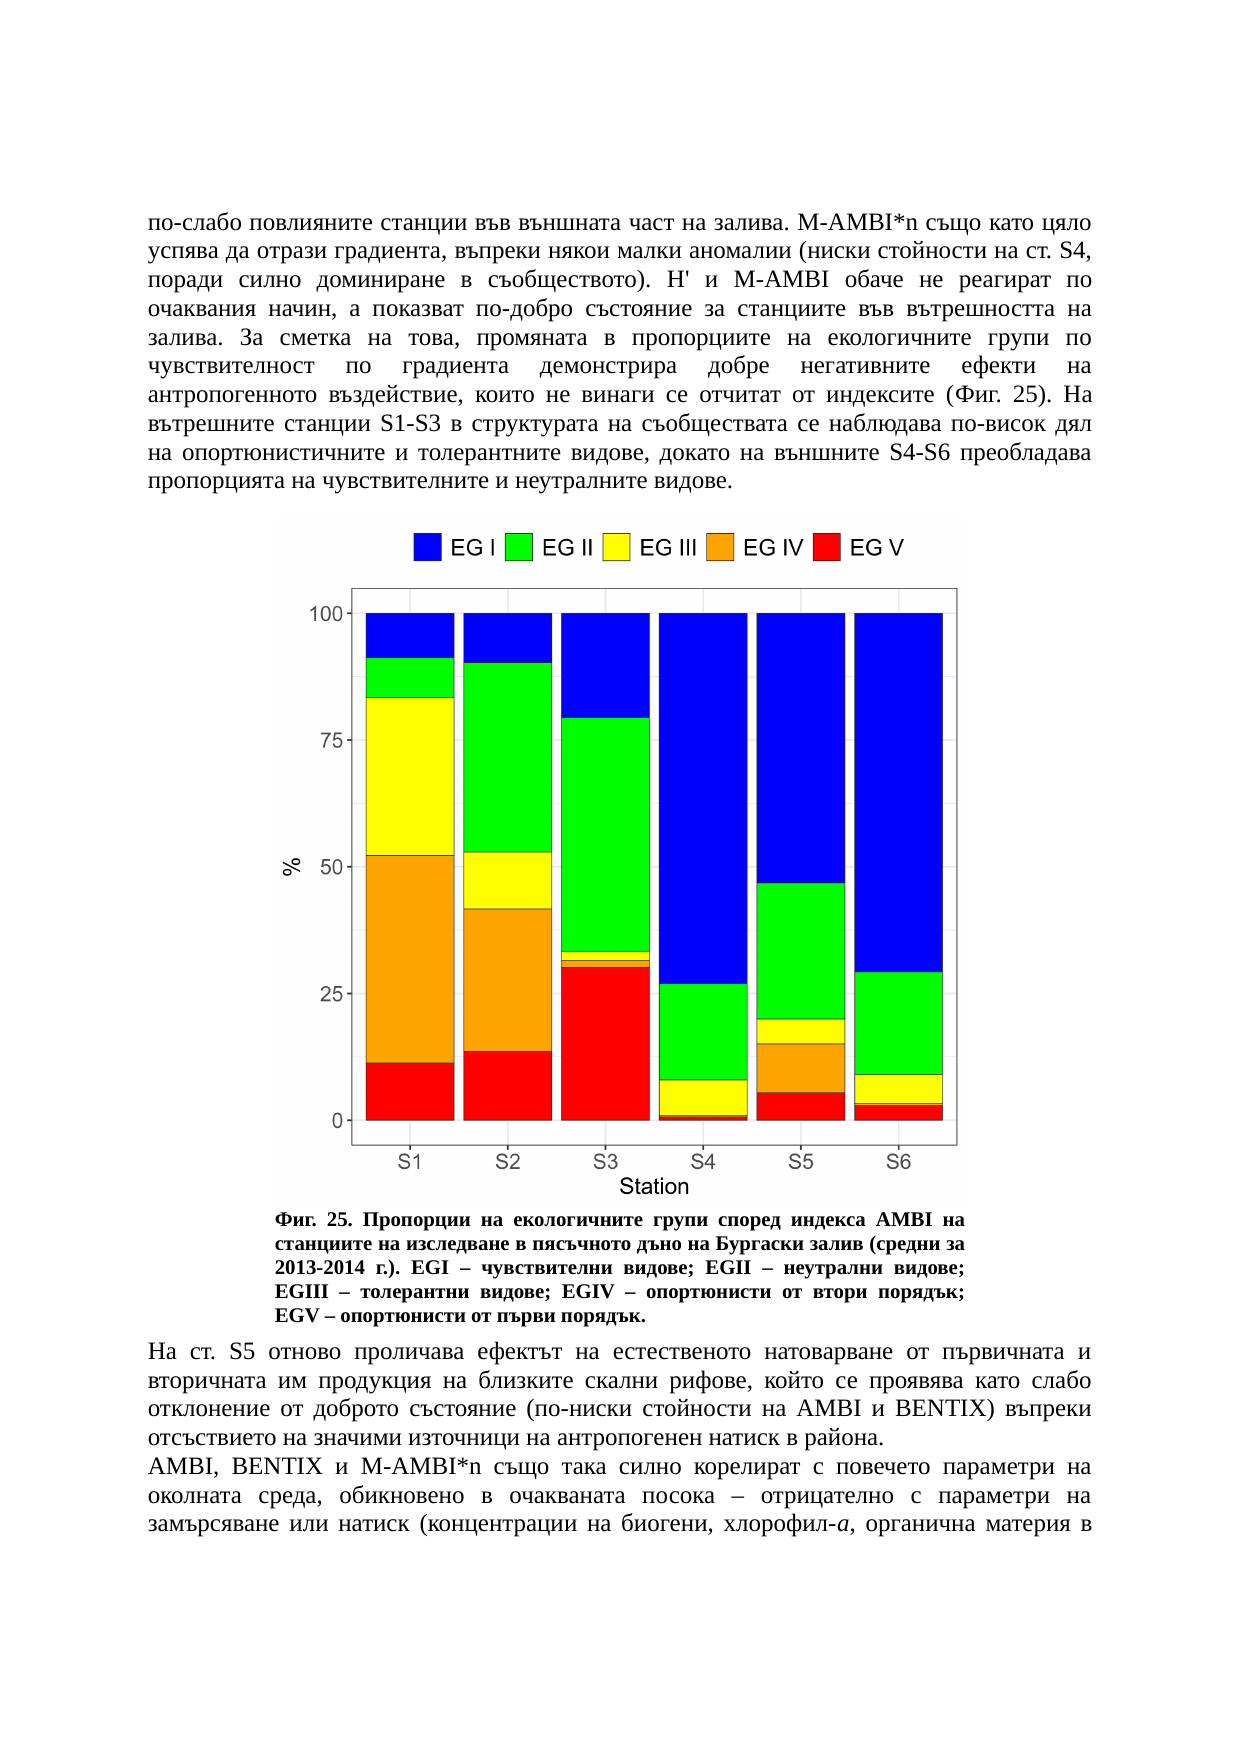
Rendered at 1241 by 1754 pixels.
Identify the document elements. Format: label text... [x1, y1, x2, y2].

picture [274, 515, 966, 1207]
text по-слабо повлияните станции във външната част на залива. M-AMBI*n също като цяло успява да отрази градиента, въпреки някои малки аномалии (ниски стойности на ст. S4, поради силно доминиране в съобществото). H' и M-AMBI обаче не реагират по очаквания начин, а показват по-добро състояние за станциите във вътрешността на залива. За сметка на това, промяната в пропорциите на екологичните групи по чувствителност по градиента демонстрира добре негативните ефекти на антропогенното въздействие, които не винаги се отчитат от индексите (Фиг. 25). На вътрешните станции S1-S3 в структурата на съобществата се наблюдава по-висок дял на опортюнистичните и толерантните видове, докато на външните S4-S6 преобладава пропорцията на чувствителните и неутралните видове. [148, 207, 1093, 494]
text На ст. S5 отново проличава ефектът на естественото натоварване от първичната и вторичната им продукция на близките скални рифове, който се проявява като слабо отклонение от доброто състояние (по-ниски стойности на AMBI и BENTIX) въпреки отсъствието на значими източници на антропогенен натиск в района. [148, 494, 1093, 1451]
text Фиг. 25. Пропорции на екологичните групи според индекса AMBI на станциите на изследване в пясъчното дъно на Бургаски залив (средни за 2013-2014 г.). EGI – чувствителни видове; EGII – неутрални видове; EGIII – толерантни видове; EGIV – опортюнисти от втори порядък; EGV – опортюнисти от първи порядък. [274, 1207, 966, 1327]
text AMBI, BENTIX и M-AMBI*n също така силно корелират с повечето параметри на околната среда, обикновено в очакваната посока – отрицателно с параметри на замърсяване или натиск (концентрации на биогени, хлорофил-а, органична материя в [148, 1451, 1093, 1537]
